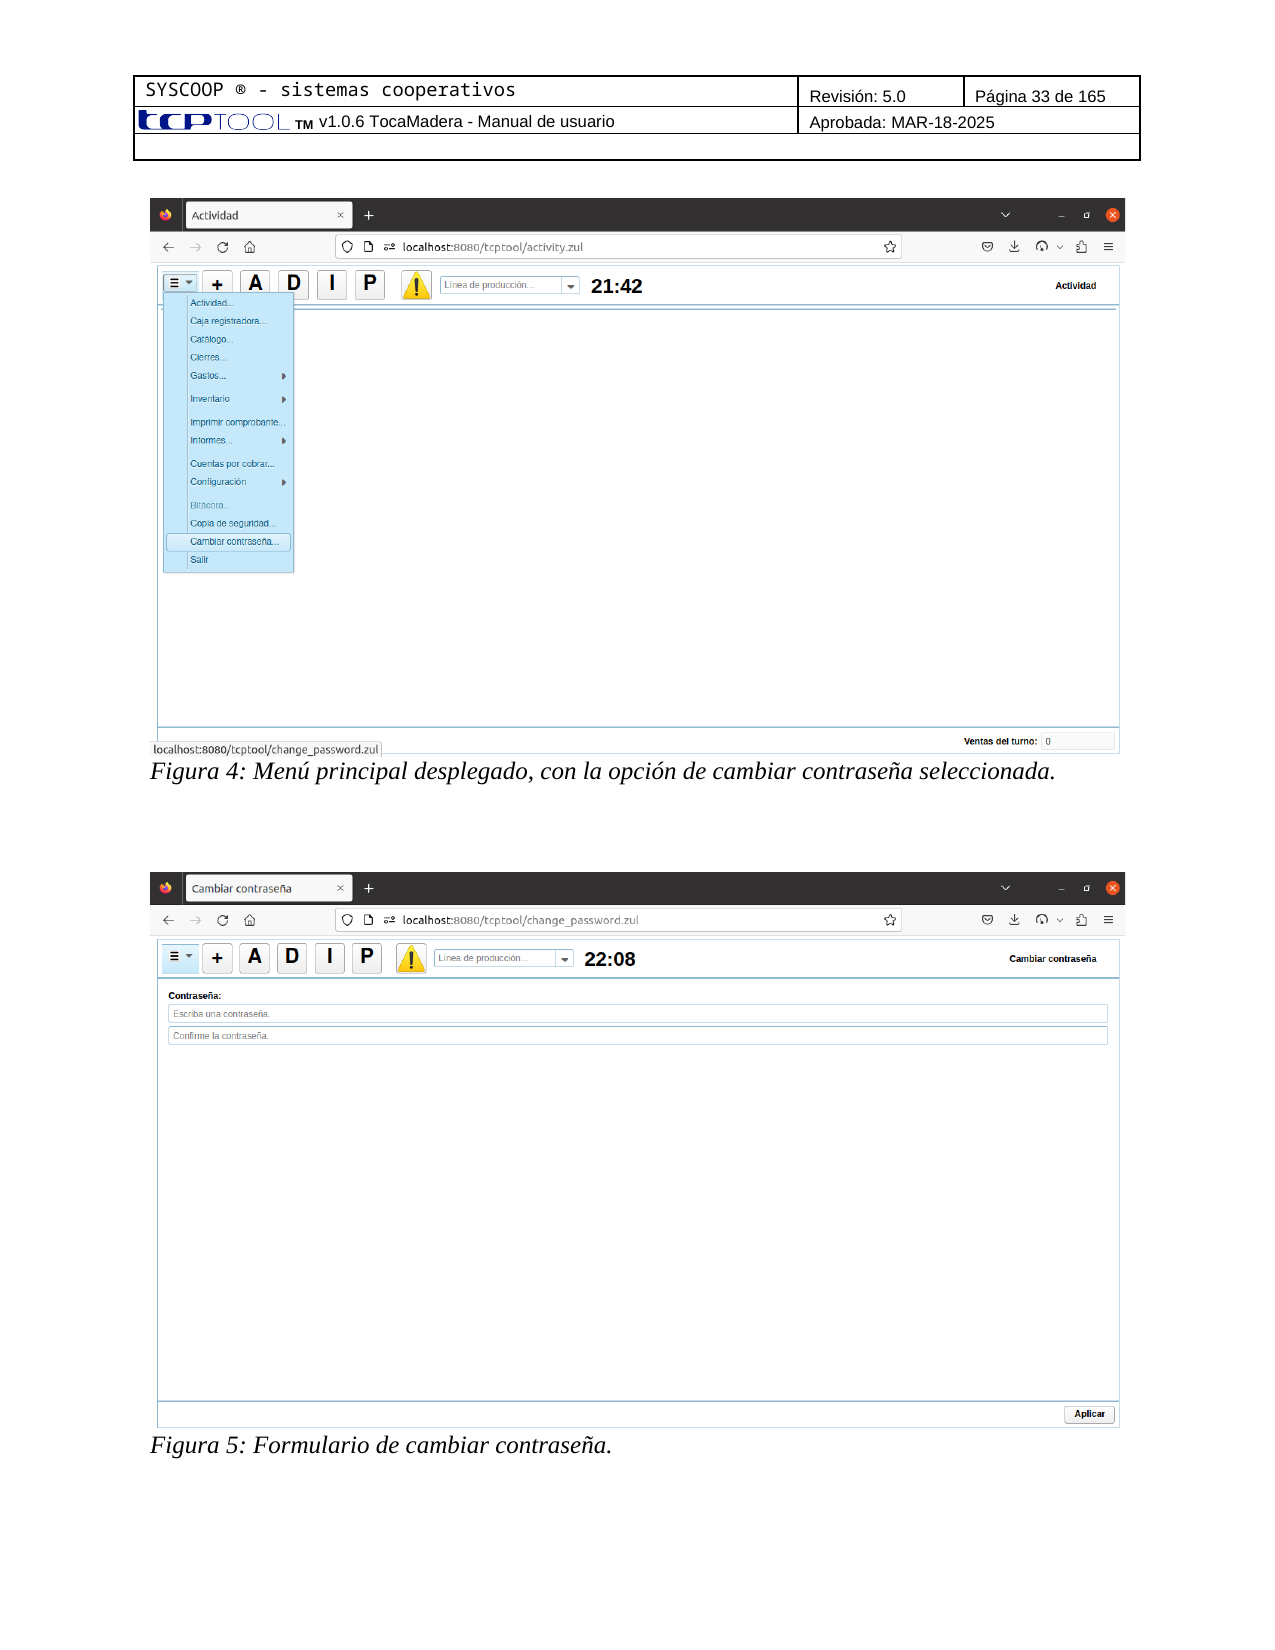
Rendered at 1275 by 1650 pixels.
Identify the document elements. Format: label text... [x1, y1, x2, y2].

picture [138, 110, 290, 130]
picture [150, 198, 1125, 757]
picture [150, 872, 1125, 1431]
text Figura 5: Formulario de cambiar contraseña. [150, 1431, 1125, 1459]
text Figura 4: Menú principal desplegado, con la opción de cambiar contraseña seleccionada. [150, 757, 1125, 785]
